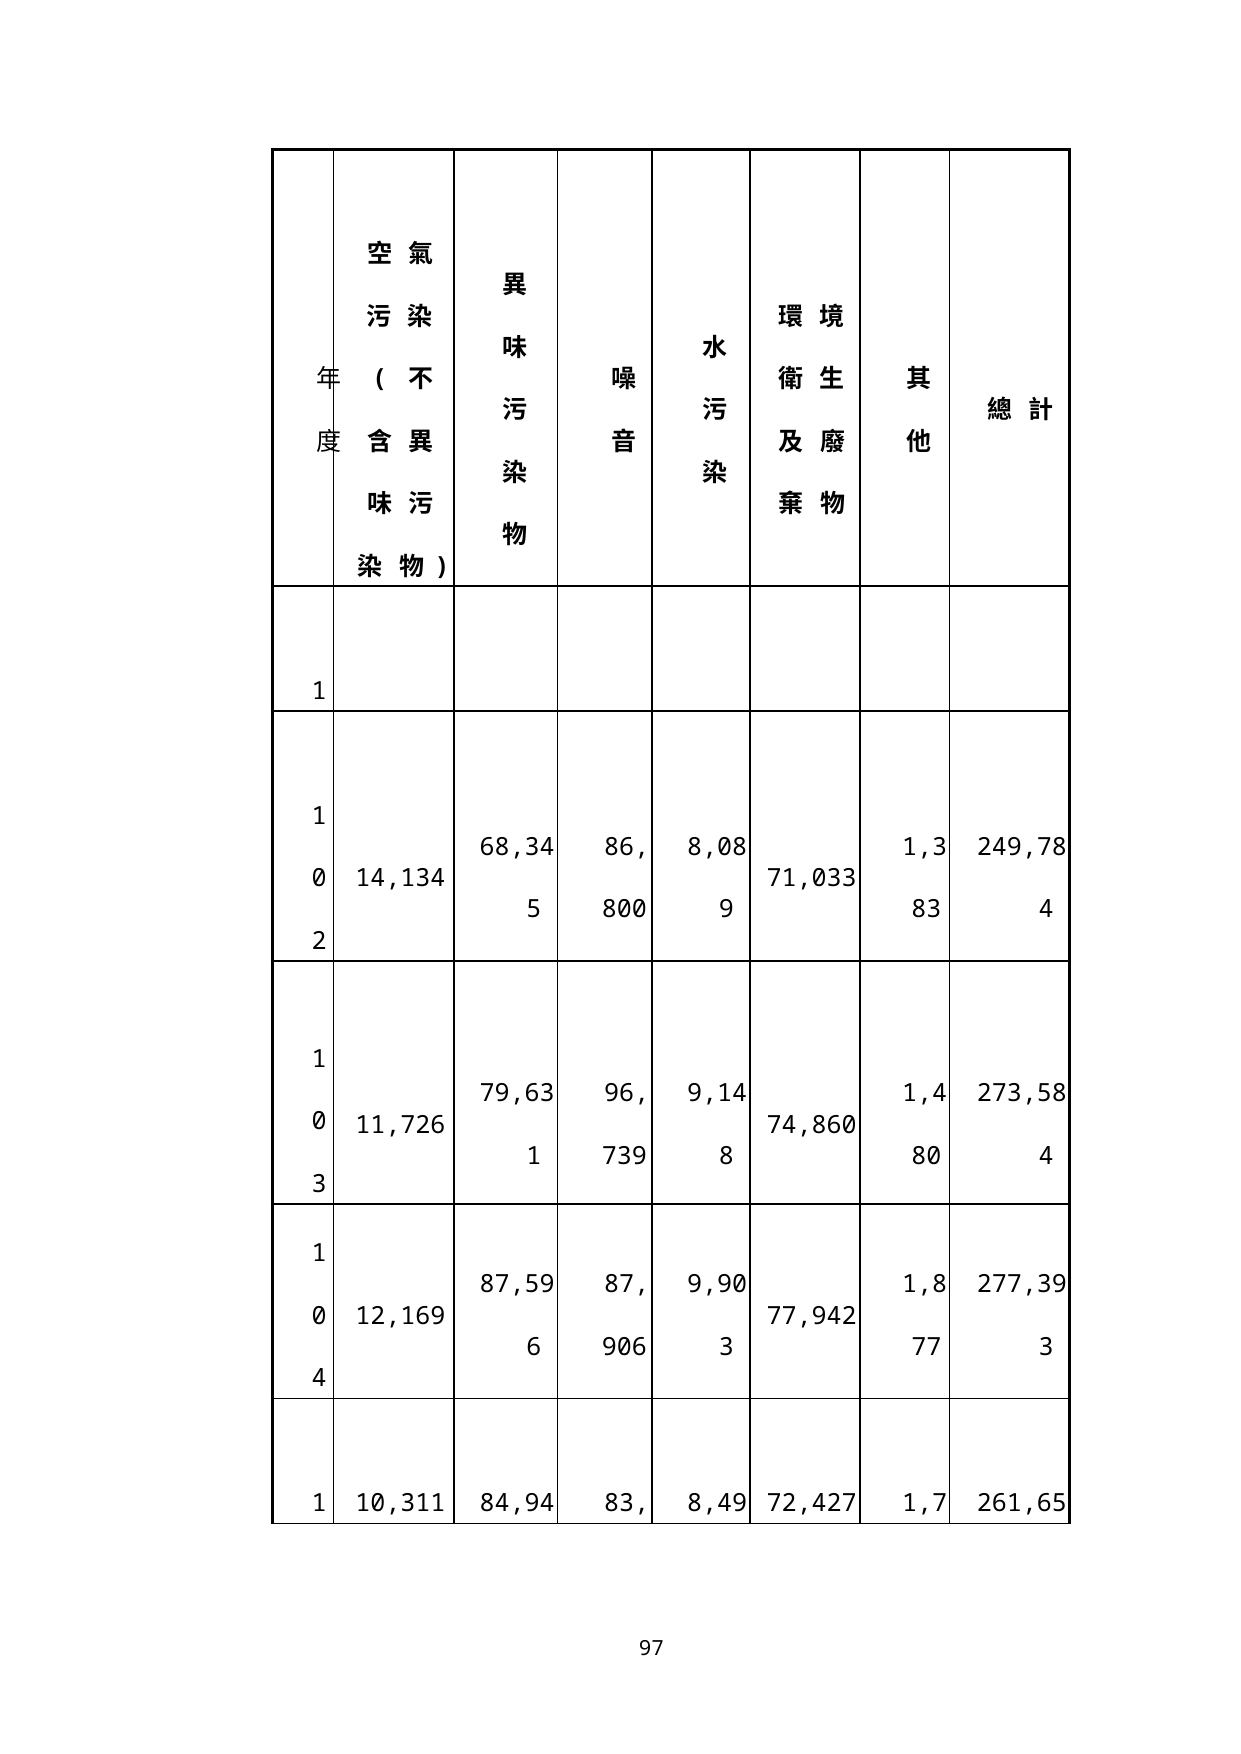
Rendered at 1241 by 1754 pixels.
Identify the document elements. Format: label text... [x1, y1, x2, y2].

table_cell 12,169 [334, 1205, 453, 1398]
table_cell 10,311 [334, 1399, 453, 1523]
table_cell 102 [274, 712, 333, 960]
table_cell 9,903 [653, 1205, 749, 1398]
table_cell 83, [558, 1399, 651, 1523]
table_header 噪音 [558, 151, 651, 585]
table_header 總計 [950, 151, 1068, 585]
table_cell 1,383 [861, 712, 949, 960]
table_cell 273,584 [950, 962, 1068, 1203]
table_cell [653, 587, 749, 710]
table_header 水污染 [653, 151, 749, 585]
table_cell 8,49 [653, 1399, 749, 1523]
table_header 異味污染物 [455, 151, 557, 585]
table_cell 68,345 [455, 712, 557, 960]
table_cell 249,784 [950, 712, 1068, 960]
table_cell 71,033 [751, 712, 859, 960]
table_cell 11,726 [334, 962, 453, 1203]
table_cell [861, 587, 949, 710]
table_cell 104 [274, 1205, 333, 1398]
table_cell 1,480 [861, 962, 949, 1203]
table_cell 72,427 [751, 1399, 859, 1523]
table_cell [751, 587, 859, 710]
table_cell 261,65 [950, 1399, 1068, 1523]
table_cell 1,877 [861, 1205, 949, 1398]
table_cell 9,148 [653, 962, 749, 1203]
table_cell [558, 587, 651, 710]
table_header 年度 [274, 151, 333, 585]
table_cell [950, 587, 1068, 710]
table_cell 1,7 [861, 1399, 949, 1523]
table_header 其他 [861, 151, 949, 585]
table_cell 84,94 [455, 1399, 557, 1523]
table_cell 1 [274, 587, 333, 710]
table_cell 77,942 [751, 1205, 859, 1398]
table_header 環境衛生及廢棄物 [751, 151, 859, 585]
table_cell 96,739 [558, 962, 651, 1203]
table_cell 1 [274, 1399, 333, 1523]
table_cell [334, 587, 453, 710]
table_cell 277,393 [950, 1205, 1068, 1398]
table_cell 87,906 [558, 1205, 651, 1398]
table_cell 74,860 [751, 962, 859, 1203]
table_cell 86,800 [558, 712, 651, 960]
table_cell 79,631 [455, 962, 557, 1203]
table_cell [455, 587, 557, 710]
table_cell 14,134 [334, 712, 453, 960]
table_cell 8,089 [653, 712, 749, 960]
table_cell 103 [274, 962, 333, 1203]
table_cell 87,596 [455, 1205, 557, 1398]
table_header 空氣污染(不含異味污染物) [334, 151, 453, 585]
